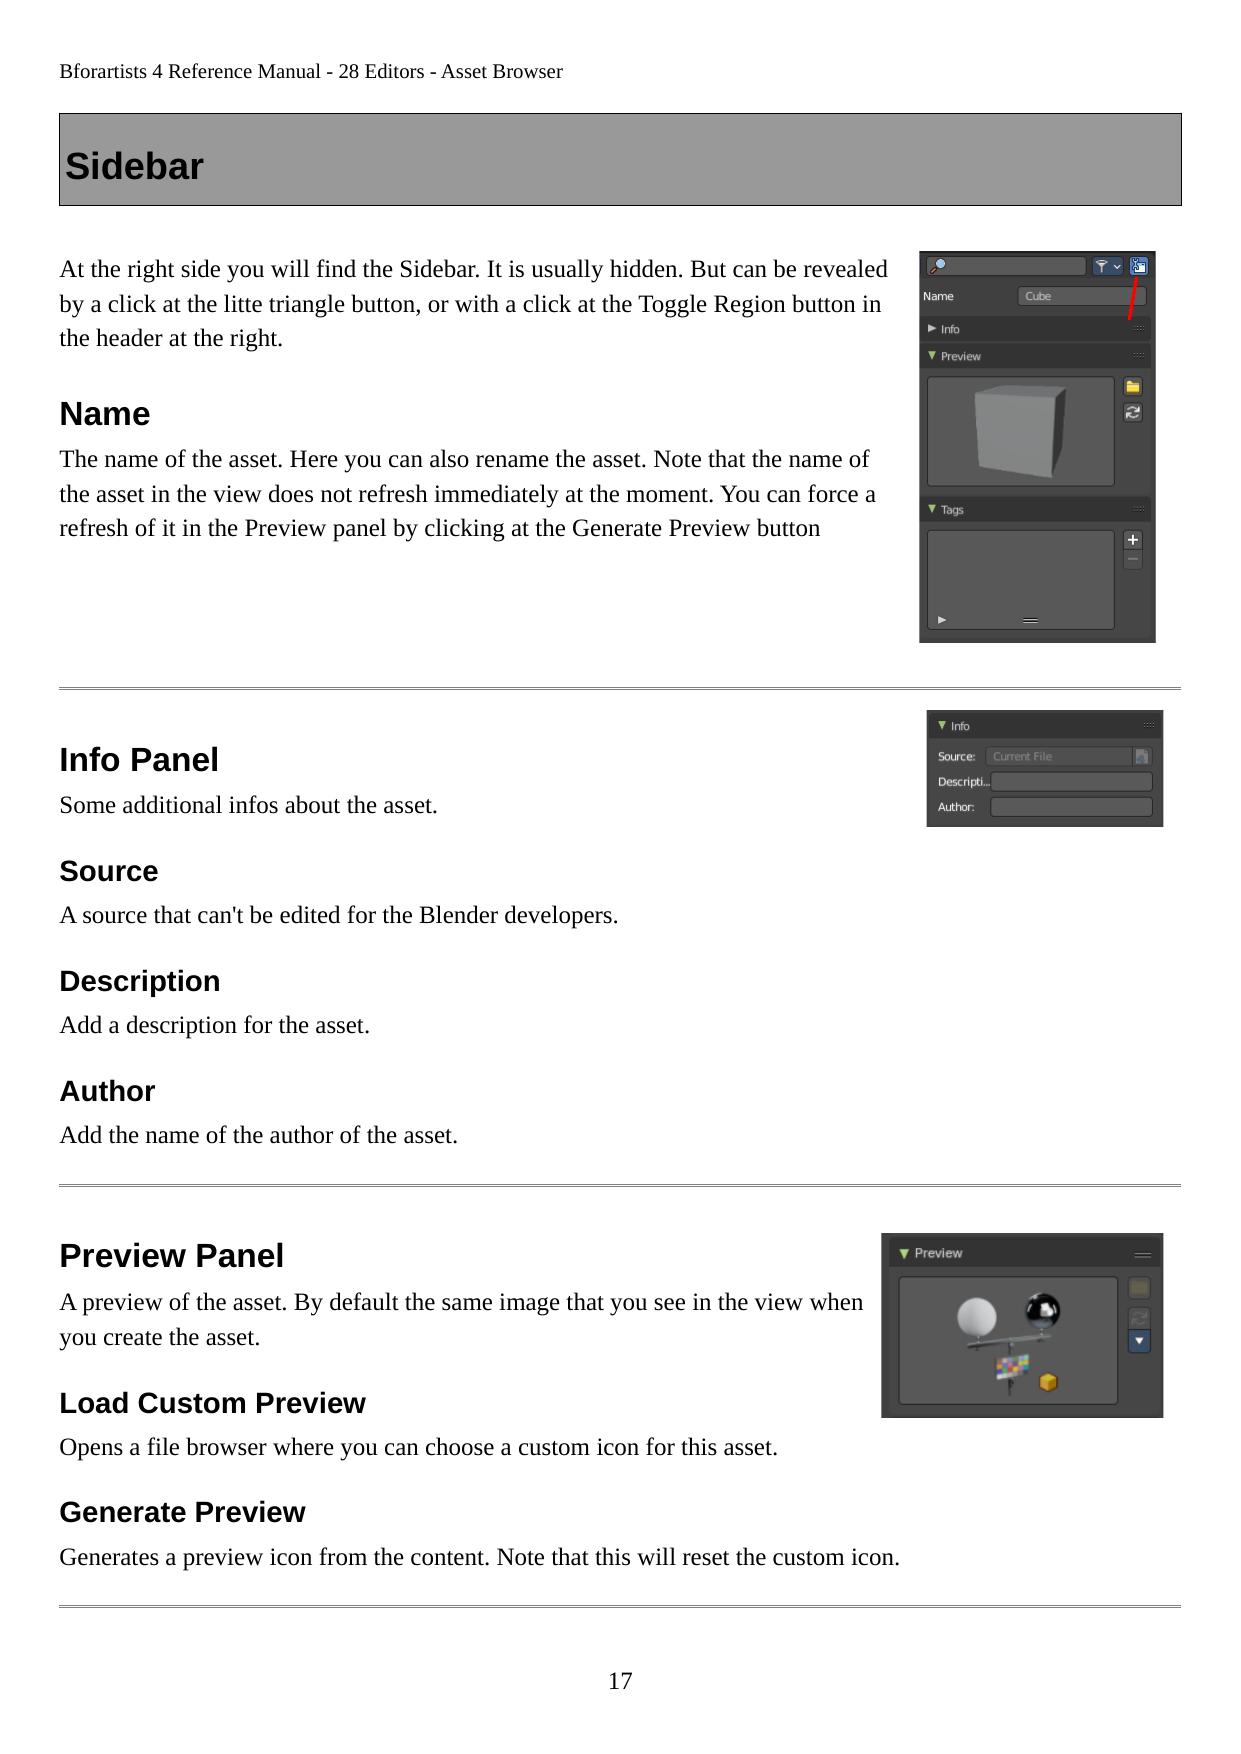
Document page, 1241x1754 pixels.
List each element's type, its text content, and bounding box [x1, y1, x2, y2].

subtitle Generate Preview [59, 1495, 1181, 1529]
subtitle Source [59, 854, 1181, 888]
text A source that can't be edited for the Blender developers. [59, 900, 1181, 929]
subtitle Preview Panel [59, 1236, 881, 1275]
subtitle Description [59, 964, 1181, 998]
subtitle Load Custom Preview [59, 1386, 1181, 1419]
text Some additional infos about the asset. [59, 791, 926, 819]
subtitle [1164, 739, 1181, 778]
subtitle Info Panel [59, 739, 926, 778]
picture [926, 710, 1164, 827]
text Generates a preview icon from the content. Note that this will reset the custom icon. [59, 1542, 1181, 1570]
text A preview of the asset. By default the same image that you see in the view when you create the asset. [59, 1287, 881, 1351]
text The name of the asset. Here you can also rename the asset. Note that the name of the asset in the view does not refresh immediately at the moment. You can force a refresh of it in the Preview panel by clicking at the Generate Preview button [59, 444, 919, 542]
subtitle Author [59, 1074, 1181, 1108]
picture [919, 251, 1156, 643]
subtitle Name [59, 393, 919, 432]
text Add a description for the asset. [59, 1010, 1181, 1039]
text At the right side you will find the Sidebar. It is usually hidden. But can be revealed by a click at the litte triangle button, or with a click at the Toggle Region button in the header at the right. [59, 254, 919, 352]
text Add the name of the author of the asset. [59, 1120, 1181, 1149]
table_header Sidebar [60, 114, 1181, 205]
subtitle [1164, 1236, 1181, 1275]
picture [881, 1233, 1164, 1418]
text Opens a file browser where you can choose a custom icon for this asset. [59, 1432, 1181, 1461]
subtitle [1156, 393, 1181, 432]
